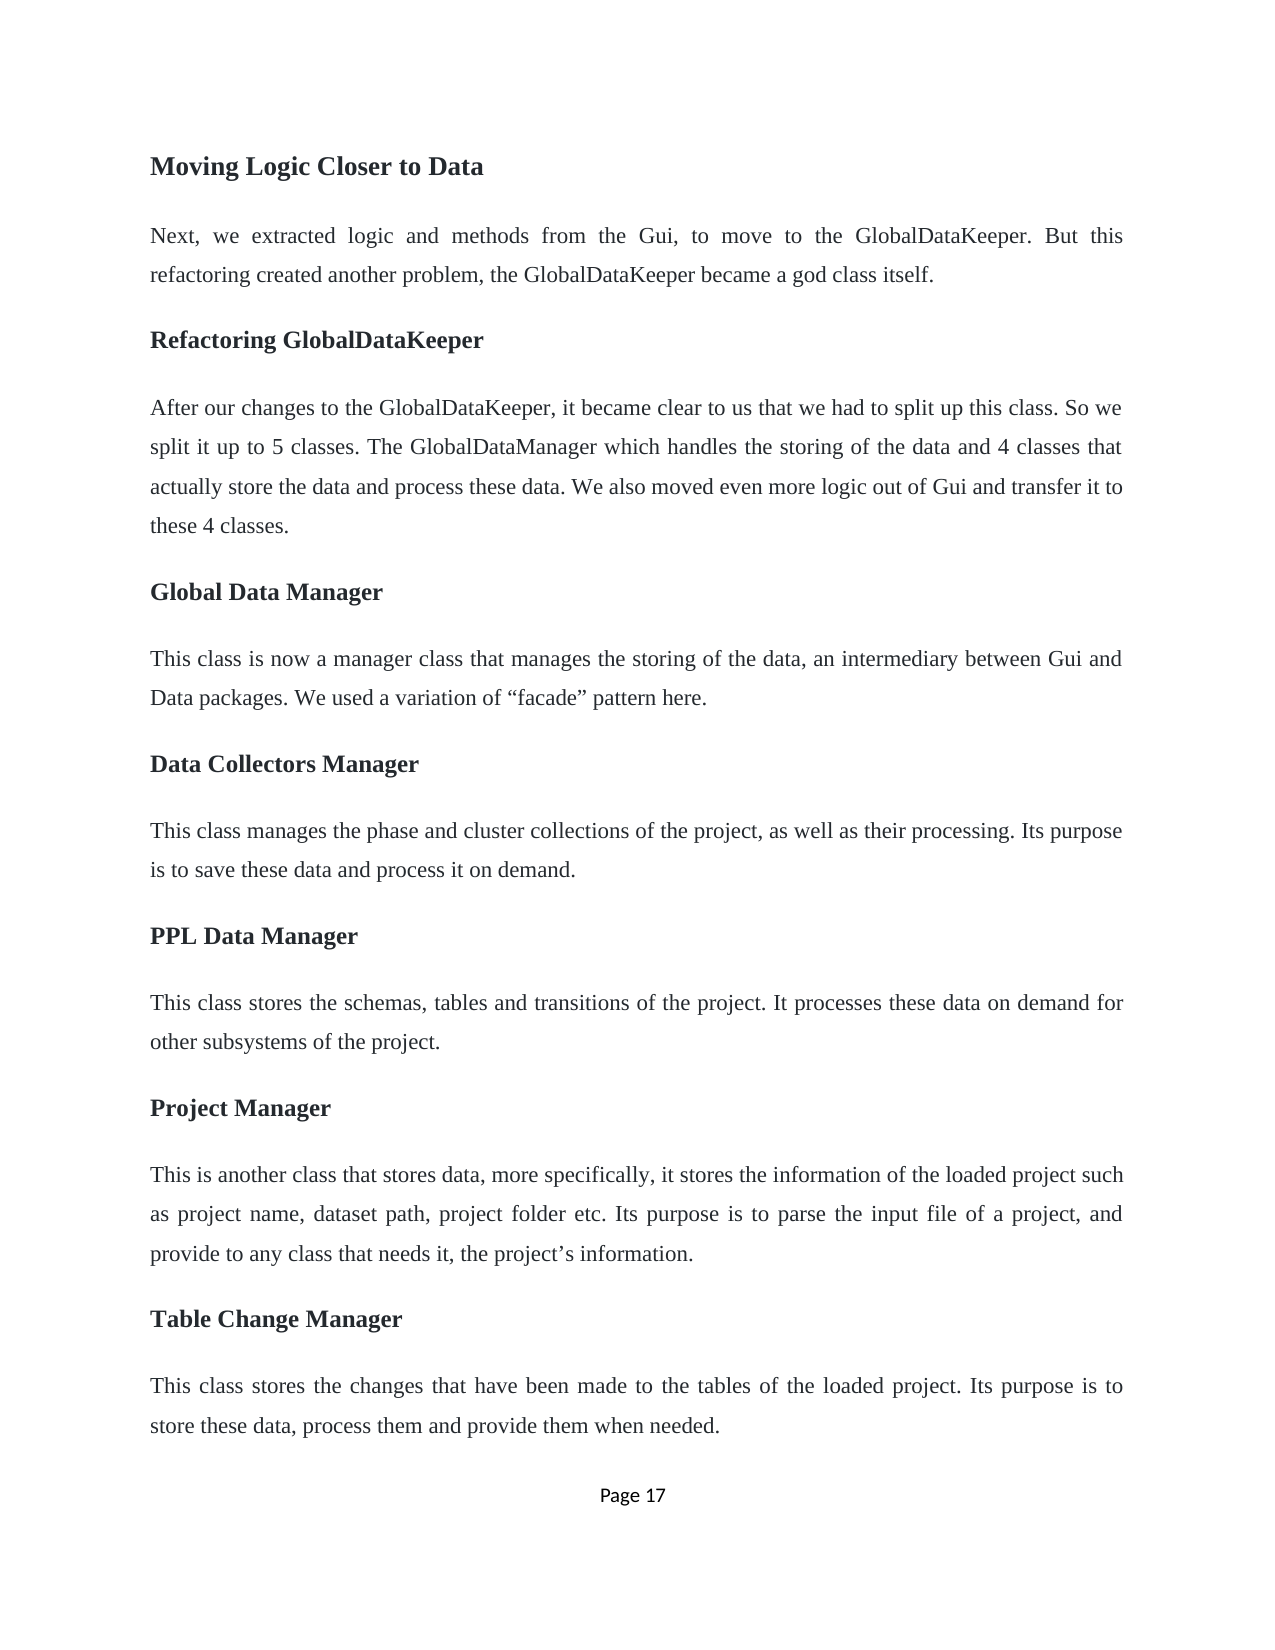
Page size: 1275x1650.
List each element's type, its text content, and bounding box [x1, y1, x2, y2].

text Table Change Manager [150, 1304, 1125, 1333]
text This class is now a manager class that manages the storing of the data, an intermediary between Gui and Data packages. We used a variation of “facade” pattern here. [150, 645, 1125, 711]
text Project Manager [150, 1093, 1125, 1122]
text Moving Logic Closer to Data [150, 150, 1125, 181]
text This class manages the phase and cluster collections of the project, as well as their processing. Its purpose is to save these data and process it on demand. [150, 817, 1125, 883]
text This is another class that stores data, more specifically, it stores the information of the loaded project such as project name, dataset path, project folder etc. Its purpose is to parse the input file of a project, and provide to any class that needs it, the project’s information. [150, 1161, 1125, 1266]
text Next, we extracted logic and methods from the Gui, to move to the GlobalDataKeeper. But this refactoring created another problem, the GlobalDataKeeper became a god class itself. [150, 222, 1125, 287]
text After our changes to the GlobalDataKeeper, it became clear to us that we had to split up this class. So we split it up to 5 classes. The GlobalDataManager which handles the storing of the data and 4 classes that actually store the data and process these data. We also moved even more logic out of Gui and transfer it to these 4 classes. [150, 394, 1125, 538]
text Refactoring GlobalDataKeeper [150, 326, 1125, 354]
text This class stores the schemas, tables and transitions of the project. It processes these data on demand for other subsystems of the project. [150, 989, 1125, 1055]
text Data Collectors Manager [150, 749, 1125, 777]
text Global Data Manager [150, 577, 1125, 605]
text PPL Data Manager [150, 921, 1125, 949]
text This class stores the changes that have been made to the tables of the loaded project. Its purpose is to store these data, process them and provide them when needed. [150, 1373, 1125, 1438]
